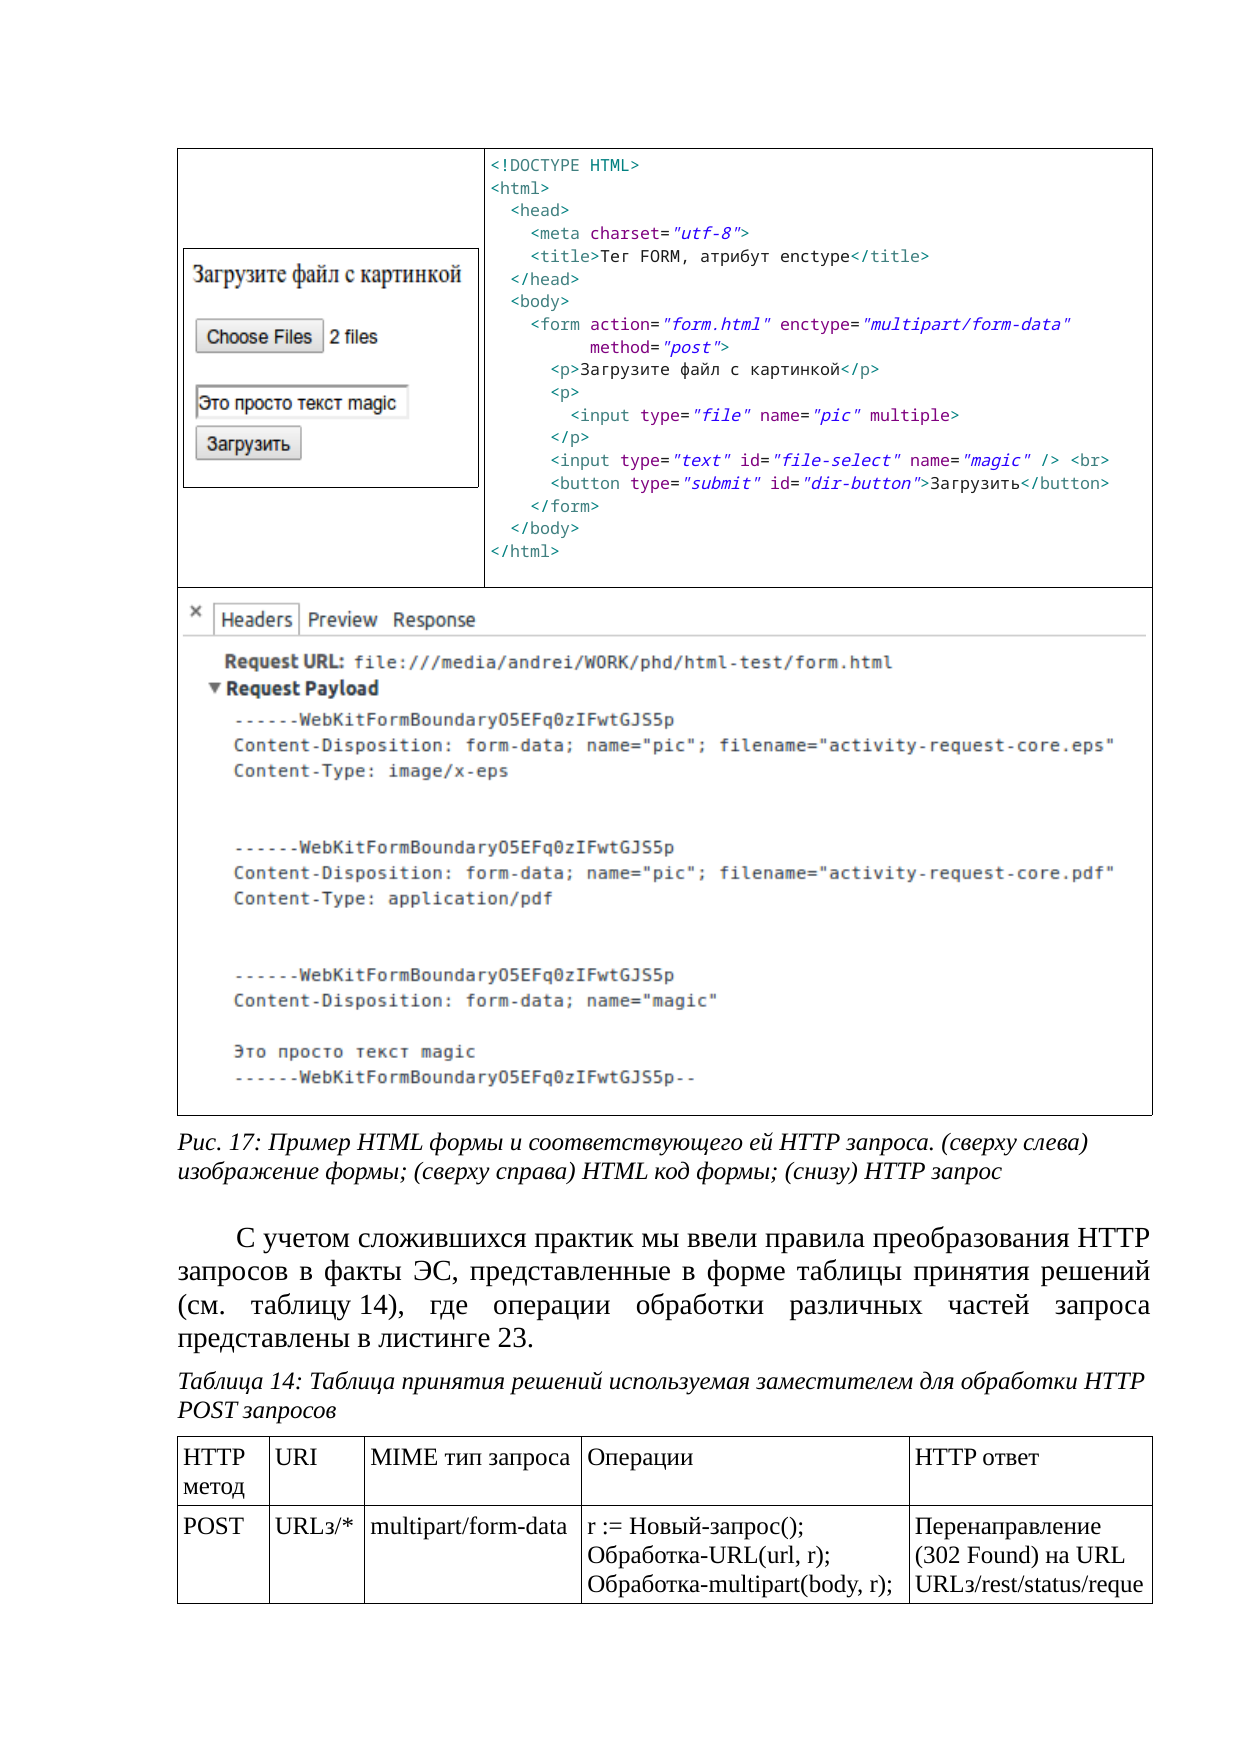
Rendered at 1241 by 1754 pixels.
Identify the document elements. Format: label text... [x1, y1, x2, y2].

table_cell r := Новый-запрос(); Обработка-URL(url, r); Обработка-multipart(body, r); [582, 1506, 909, 1603]
picture [182, 593, 1146, 1109]
table_header <!DOCTYPE HTML> <html> <head> <meta charset="utf-8"> <title>Тег FORM, атрибут enctype</title> </head> <body> <form action="form.html" enctype="multipart/form-data" method="post"> <p>Загрузите файл с картинкой</p> <p> <input type="file" name="pic" multiple> </p> <input type="text" id="file-select" name="magic" /> <br> <button type="submit" id="dir-button">Загрузить</button> </form> </body> </html> [485, 149, 1152, 587]
table_header HTTP ответ [910, 1437, 1152, 1505]
table_header MIME тип запроса [365, 1437, 581, 1505]
table_header HTTP метод [178, 1437, 269, 1505]
table_header [178, 149, 484, 587]
table_cell multipart/form-data [365, 1506, 581, 1603]
table_header URI [270, 1437, 364, 1505]
table_cell [178, 588, 1152, 1115]
picture [186, 251, 475, 484]
table_header Операции [582, 1437, 909, 1505]
table_cell POST [178, 1506, 269, 1603]
text С учетом сложившихся практик мы ввели правила преобразования HTTP запросов в факты ЭС, представленные в форме таблицы принятия решений (см. таблицу 14), где операции обработки различных частей запроса представлены в листинге 23. [177, 1220, 1152, 1354]
text Рис. 17: Пример HTML формы и соответствующего ей HTTP запроса. (сверху слева) изображение формы; (сверху справа) HTML код формы; (снизу) HTTP запрос [177, 1127, 1152, 1185]
text Таблица 14: Таблица принятия решений используемая заместителем для обработки HTTP POST запросов [177, 1366, 1152, 1424]
table_cell URLз/* [270, 1506, 364, 1603]
table_cell Перенаправление (302 Found) на URL URLз/rest/status/reque [910, 1506, 1152, 1603]
